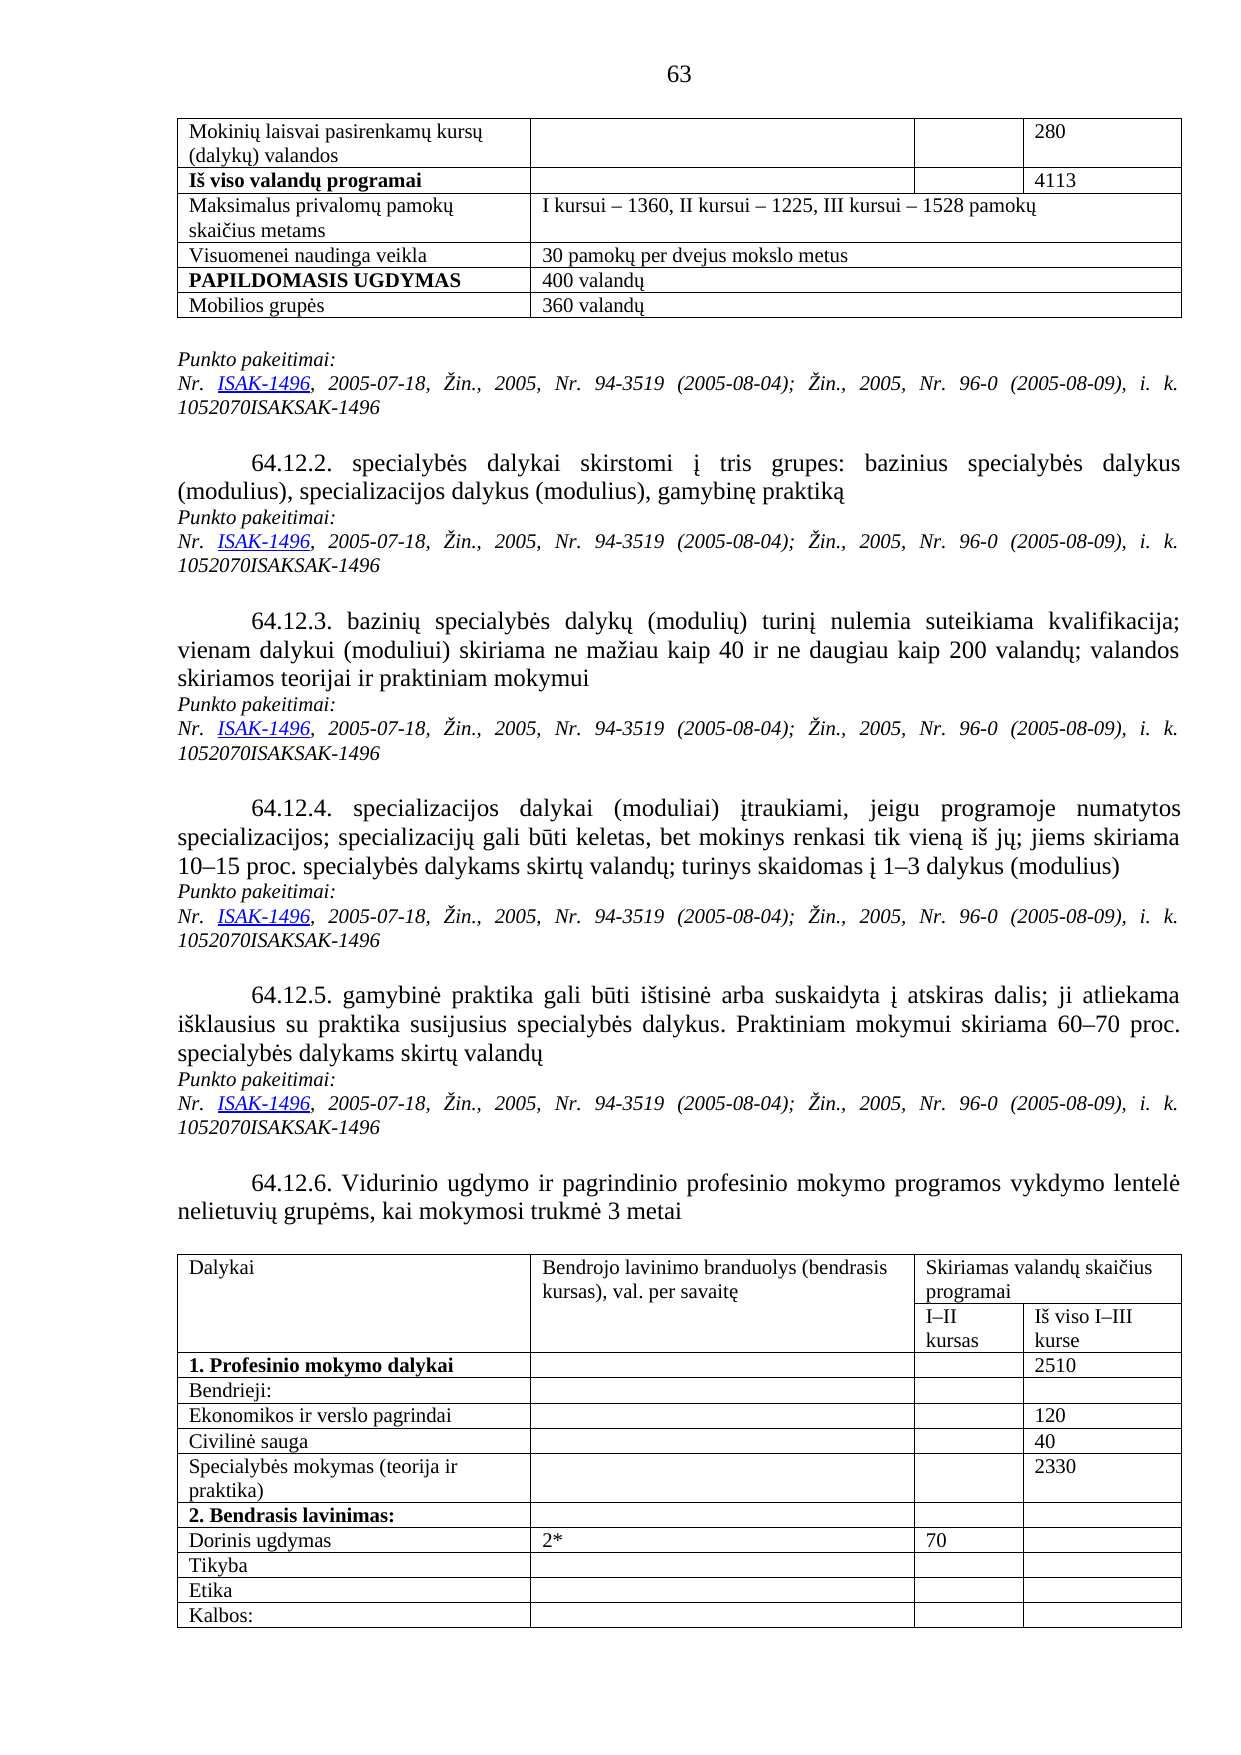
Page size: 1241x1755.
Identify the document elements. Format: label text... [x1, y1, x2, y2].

table_cell 40 [1024, 1429, 1181, 1453]
text 64.12.5. gamybinė praktika gali būti ištisinė arba suskaidyta į atskiras dalis; ji atliekama išklausius su praktika susijusius specialybės dalykus. Praktiniam mokymui skiriama 60–70 proc. specialybės dalykams skirtų valandų [177, 980, 1181, 1067]
text Nr. ISAK-1496, 2005-07-18, Žin., 2005, Nr. 94-3519 (2005-08-04); Žin., 2005, Nr. 96-0 (2005-08-09), i. k. 1052070ISAKSAK-1496 [177, 371, 1181, 419]
table_cell [1024, 1603, 1181, 1627]
table_cell [531, 168, 914, 192]
text 64.12.4. specializacijos dalykai (moduliai) įtraukiami, jeigu programoje numatytos specializacijos; specializacijų gali būti keletas, bet mokinys renkasi tik vieną iš jų; jiems skiriama 10–15 proc. specialybės dalykams skirtų valandų; turinys skaidomas į 1–3 dalykus (modulius) [177, 793, 1181, 879]
text Nr. ISAK-1496, 2005-07-18, Žin., 2005, Nr. 94-3519 (2005-08-04); Žin., 2005, Nr. 96-0 (2005-08-09), i. k. 1052070ISAKSAK-1496 [177, 529, 1181, 577]
table_cell [531, 1429, 914, 1453]
table_cell [915, 1553, 1023, 1577]
table_cell [915, 1404, 1023, 1427]
table_header Dalykai [178, 1255, 530, 1352]
table_cell Ekonomikos ir verslo pagrindai [178, 1404, 530, 1427]
table_cell 2* [531, 1528, 914, 1552]
table_cell Etika [178, 1578, 530, 1602]
table_cell 4113 [1024, 168, 1181, 192]
table_cell [915, 1578, 1023, 1602]
table_cell Maksimalus privalomų pamokų skaičius metams [178, 194, 530, 242]
table_cell Iš viso I–III kurse [1024, 1304, 1181, 1352]
table_cell [1024, 1503, 1181, 1527]
text 64.12.6. Vidurinio ugdymo ir pagrindinio profesinio mokymo programos vykdymo lentelė nelietuvių grupėms, kai mokymosi trukmė 3 metai [177, 1168, 1181, 1225]
table_cell Kalbos: [178, 1603, 530, 1627]
text 64.12.3. bazinių specialybės dalykų (modulių) turinį nulemia suteikiama kvalifikacija; vienam dalykui (moduliui) skiriama ne mažiau kaip 40 ir ne daugiau kaip 200 valandų; valandos skiriamos teorijai ir praktiniam mokymui [177, 606, 1181, 692]
table_cell 2. Bendrasis lavinimas: [178, 1503, 530, 1527]
text Nr. ISAK-1496, 2005-07-18, Žin., 2005, Nr. 94-3519 (2005-08-04); Žin., 2005, Nr. 96-0 (2005-08-09), i. k. 1052070ISAKSAK-1496 [177, 1091, 1181, 1139]
text Punkto pakeitimai: [177, 347, 1181, 371]
table_cell [531, 1578, 914, 1602]
table_cell Mokinių laisvai pasirenkamų kursų (dalykų) valandos [178, 119, 530, 167]
table_cell [915, 1378, 1023, 1402]
table_cell [1024, 1528, 1181, 1552]
table_cell Dorinis ugdymas [178, 1528, 530, 1552]
table_cell [915, 1603, 1023, 1627]
table_cell [531, 1378, 914, 1402]
table_cell [1024, 1553, 1181, 1577]
table_cell 280 [1024, 119, 1181, 167]
table_cell [531, 119, 914, 167]
table_cell [531, 1454, 914, 1502]
text Punkto pakeitimai: [177, 879, 1181, 903]
table_cell I–II kursas [915, 1304, 1023, 1352]
text Punkto pakeitimai: [177, 692, 1181, 716]
table_cell [915, 119, 1023, 167]
table_cell 120 [1024, 1404, 1181, 1427]
table_header Skiriamas valandų skaičius programai [915, 1255, 1181, 1303]
table_cell [1024, 1578, 1181, 1602]
table_cell 70 [915, 1528, 1023, 1552]
text 64.12.2. specialybės dalykai skirstomi į tris grupes: bazinius specialybės dalykus (modulius), specializacijos dalykus (modulius), gamybinę praktiką [177, 448, 1181, 505]
table_cell 400 valandų [531, 268, 1181, 292]
table_cell [915, 168, 1023, 192]
table_cell Bendrieji: [178, 1378, 530, 1402]
table_cell Tikyba [178, 1553, 530, 1577]
table_cell [915, 1454, 1023, 1502]
table_header Bendrojo lavinimo branduolys (bendrasis kursas), val. per savaitę [531, 1255, 914, 1352]
table_cell [531, 1503, 914, 1527]
table_cell Iš viso valandų programai [178, 168, 530, 192]
text Nr. ISAK-1496, 2005-07-18, Žin., 2005, Nr. 94-3519 (2005-08-04); Žin., 2005, Nr. 96-0 (2005-08-09), i. k. 1052070ISAKSAK-1496 [177, 903, 1181, 952]
table_cell 360 valandų [531, 293, 1181, 317]
table_cell PAPILDOMASIS UGDYMAS [178, 268, 530, 292]
table_cell Mobilios grupės [178, 293, 530, 317]
table_cell [915, 1353, 1023, 1377]
table_cell 2330 [1024, 1454, 1181, 1502]
table_cell Visuomenei naudinga veikla [178, 243, 530, 267]
table_cell [915, 1503, 1023, 1527]
table_cell 30 pamokų per dvejus mokslo metus [531, 243, 1181, 267]
table_cell [531, 1553, 914, 1577]
table_cell [531, 1353, 914, 1377]
table_cell Civilinė sauga [178, 1429, 530, 1453]
table_cell [915, 1429, 1023, 1453]
table_cell I kursui – 1360, II kursui – 1225, III kursui – 1528 pamokų [531, 194, 1181, 242]
table_cell [531, 1603, 914, 1627]
text Punkto pakeitimai: [177, 1067, 1181, 1091]
table_cell [531, 1404, 914, 1427]
table_cell 1. Profesinio mokymo dalykai [178, 1353, 530, 1377]
table_cell 2510 [1024, 1353, 1181, 1377]
table_cell [1024, 1378, 1181, 1402]
text Nr. ISAK-1496, 2005-07-18, Žin., 2005, Nr. 94-3519 (2005-08-04); Žin., 2005, Nr. 96-0 (2005-08-09), i. k. 1052070ISAKSAK-1496 [177, 716, 1181, 764]
table_cell Specialybės mokymas (teorija ir praktika) [178, 1454, 530, 1502]
text Punkto pakeitimai: [177, 505, 1181, 529]
